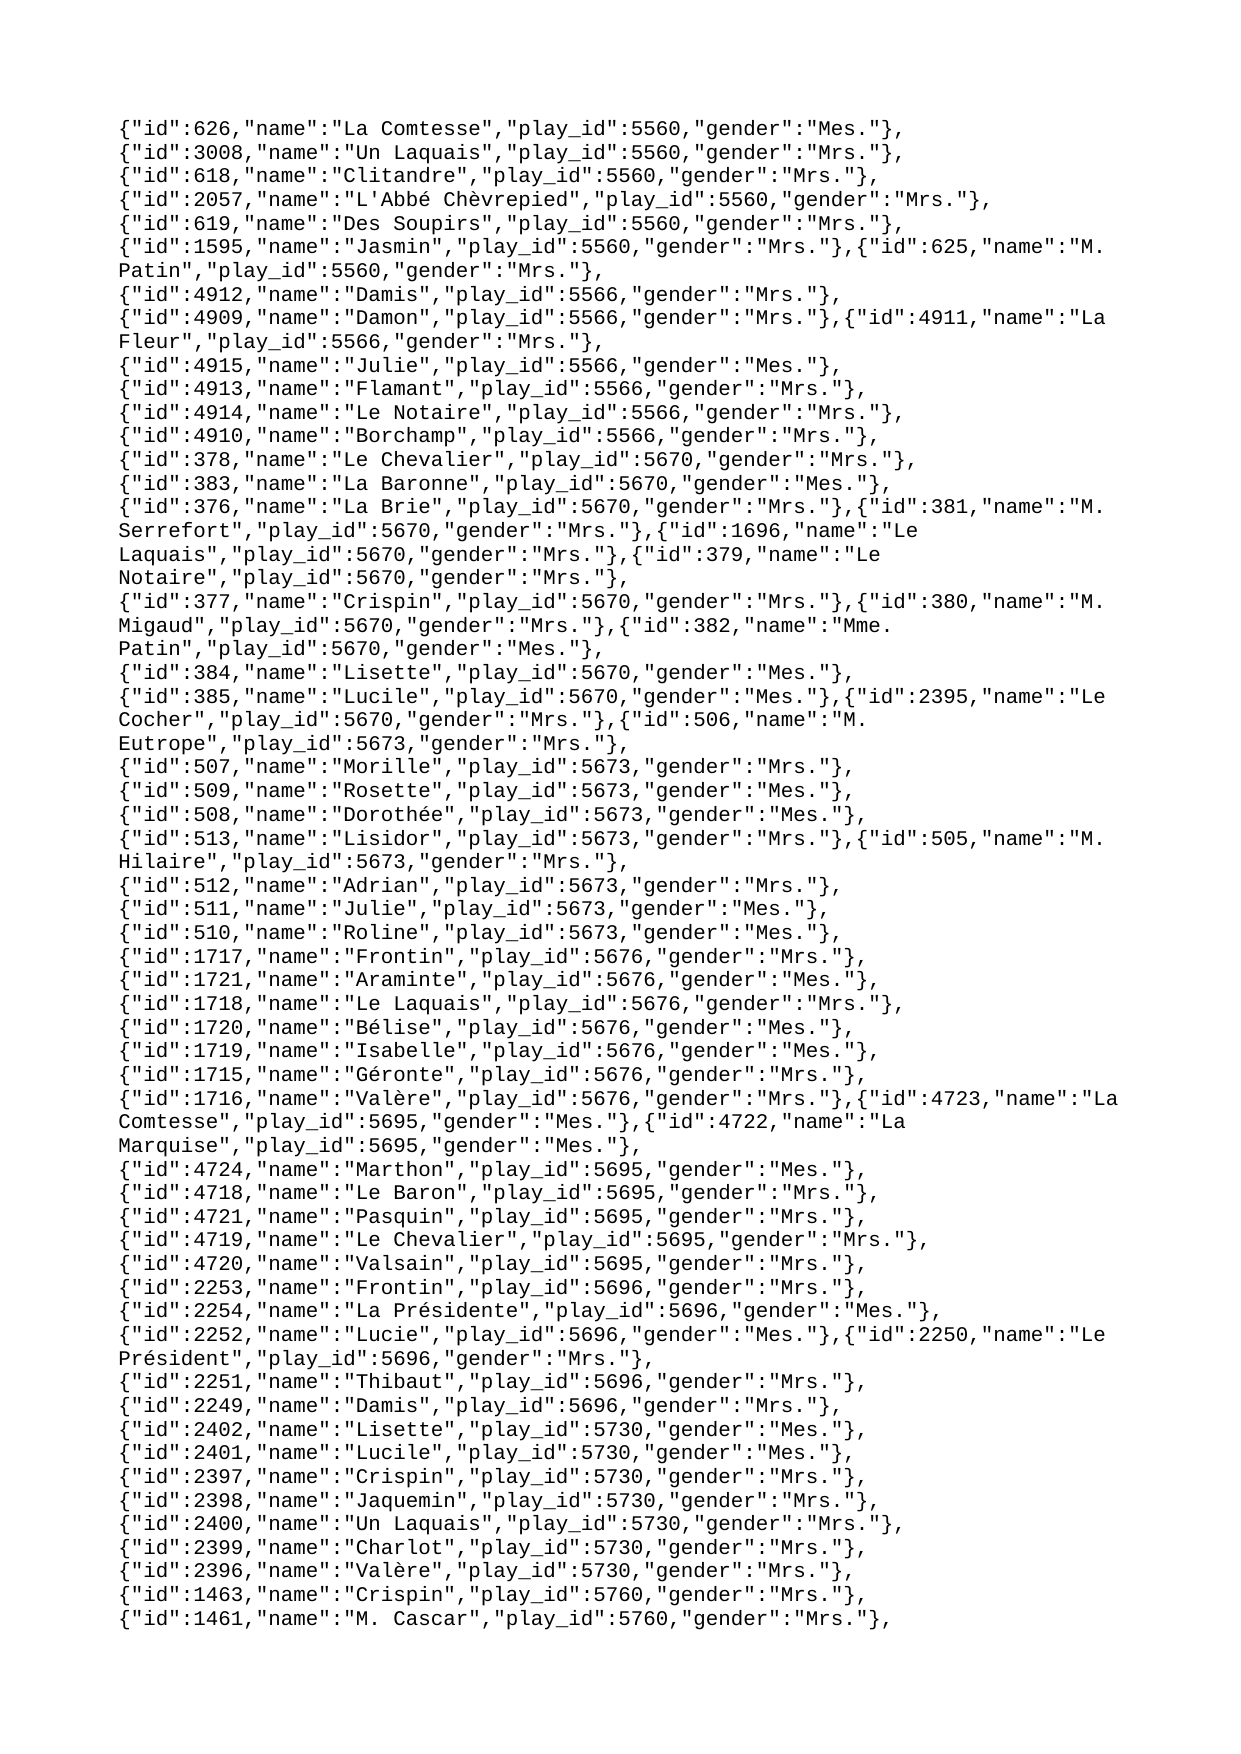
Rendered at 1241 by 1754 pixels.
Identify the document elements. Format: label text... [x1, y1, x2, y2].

text {"id":626,"name":"La Comtesse","play_id":5560,"gender":"Mes."},{"id":3008,"name":"Un Laquais","play_id":5560,"gender":"Mrs."},{"id":618,"name":"Clitandre","play_id":5560,"gender":"Mrs."},{"id":2057,"name":"L'Abbé Chèvrepied","play_id":5560,"gender":"Mrs."},{"id":619,"name":"Des Soupirs","play_id":5560,"gender":"Mrs."},{"id":1595,"name":"Jasmin","play_id":5560,"gender":"Mrs."},{"id":625,"name":"M. Patin","play_id":5560,"gender":"Mrs."},{"id":4912,"name":"Damis","play_id":5566,"gender":"Mrs."},{"id":4909,"name":"Damon","play_id":5566,"gender":"Mrs."},{"id":4911,"name":"La Fleur","play_id":5566,"gender":"Mrs."},{"id":4915,"name":"Julie","play_id":5566,"gender":"Mes."},{"id":4913,"name":"Flamant","play_id":5566,"gender":"Mrs."},{"id":4914,"name":"Le Notaire","play_id":5566,"gender":"Mrs."},{"id":4910,"name":"Borchamp","play_id":5566,"gender":"Mrs."},{"id":378,"name":"Le Chevalier","play_id":5670,"gender":"Mrs."},{"id":383,"name":"La Baronne","play_id":5670,"gender":"Mes."},{"id":376,"name":"La Brie","play_id":5670,"gender":"Mrs."},{"id":381,"name":"M. Serrefort","play_id":5670,"gender":"Mrs."},{"id":1696,"name":"Le Laquais","play_id":5670,"gender":"Mrs."},{"id":379,"name":"Le Notaire","play_id":5670,"gender":"Mrs."},{"id":377,"name":"Crispin","play_id":5670,"gender":"Mrs."},{"id":380,"name":"M. Migaud","play_id":5670,"gender":"Mrs."},{"id":382,"name":"Mme. Patin","play_id":5670,"gender":"Mes."},{"id":384,"name":"Lisette","play_id":5670,"gender":"Mes."},{"id":385,"name":"Lucile","play_id":5670,"gender":"Mes."},{"id":2395,"name":"Le Cocher","play_id":5670,"gender":"Mrs."},{"id":506,"name":"M. Eutrope","play_id":5673,"gender":"Mrs."},{"id":507,"name":"Morille","play_id":5673,"gender":"Mrs."},{"id":509,"name":"Rosette","play_id":5673,"gender":"Mes."},{"id":508,"name":"Dorothée","play_id":5673,"gender":"Mes."},{"id":513,"name":"Lisidor","play_id":5673,"gender":"Mrs."},{"id":505,"name":"M. Hilaire","play_id":5673,"gender":"Mrs."},{"id":512,"name":"Adrian","play_id":5673,"gender":"Mrs."},{"id":511,"name":"Julie","play_id":5673,"gender":"Mes."},{"id":510,"name":"Roline","play_id":5673,"gender":"Mes."},{"id":1717,"name":"Frontin","play_id":5676,"gender":"Mrs."},{"id":1721,"name":"Araminte","play_id":5676,"gender":"Mes."},{"id":1718,"name":"Le Laquais","play_id":5676,"gender":"Mrs."},{"id":1720,"name":"Bélise","play_id":5676,"gender":"Mes."},{"id":1719,"name":"Isabelle","play_id":5676,"gender":"Mes."},{"id":1715,"name":"Géronte","play_id":5676,"gender":"Mrs."},{"id":1716,"name":"Valère","play_id":5676,"gender":"Mrs."},{"id":4723,"name":"La Comtesse","play_id":5695,"gender":"Mes."},{"id":4722,"name":"La Marquise","play_id":5695,"gender":"Mes."},{"id":4724,"name":"Marthon","play_id":5695,"gender":"Mes."},{"id":4718,"name":"Le Baron","play_id":5695,"gender":"Mrs."},{"id":4721,"name":"Pasquin","play_id":5695,"gender":"Mrs."},{"id":4719,"name":"Le Chevalier","play_id":5695,"gender":"Mrs."},{"id":4720,"name":"Valsain","play_id":5695,"gender":"Mrs."},{"id":2253,"name":"Frontin","play_id":5696,"gender":"Mrs."},{"id":2254,"name":"La Présidente","play_id":5696,"gender":"Mes."},{"id":2252,"name":"Lucie","play_id":5696,"gender":"Mes."},{"id":2250,"name":"Le Président","play_id":5696,"gender":"Mrs."},{"id":2251,"name":"Thibaut","play_id":5696,"gender":"Mrs."},{"id":2249,"name":"Damis","play_id":5696,"gender":"Mrs."},{"id":2402,"name":"Lisette","play_id":5730,"gender":"Mes."},{"id":2401,"name":"Lucile","play_id":5730,"gender":"Mes."},{"id":2397,"name":"Crispin","play_id":5730,"gender":"Mrs."},{"id":2398,"name":"Jaquemin","play_id":5730,"gender":"Mrs."},{"id":2400,"name":"Un Laquais","play_id":5730,"gender":"Mrs."},{"id":2399,"name":"Charlot","play_id":5730,"gender":"Mrs."},{"id":2396,"name":"Valère","play_id":5730,"gender":"Mrs."},{"id":1463,"name":"Crispin","play_id":5760,"gender":"Mrs."},{"id":1461,"name":"M. Cascar","play_id":5760,"gender":"Mrs."}, [118, 118, 1122, 1631]
